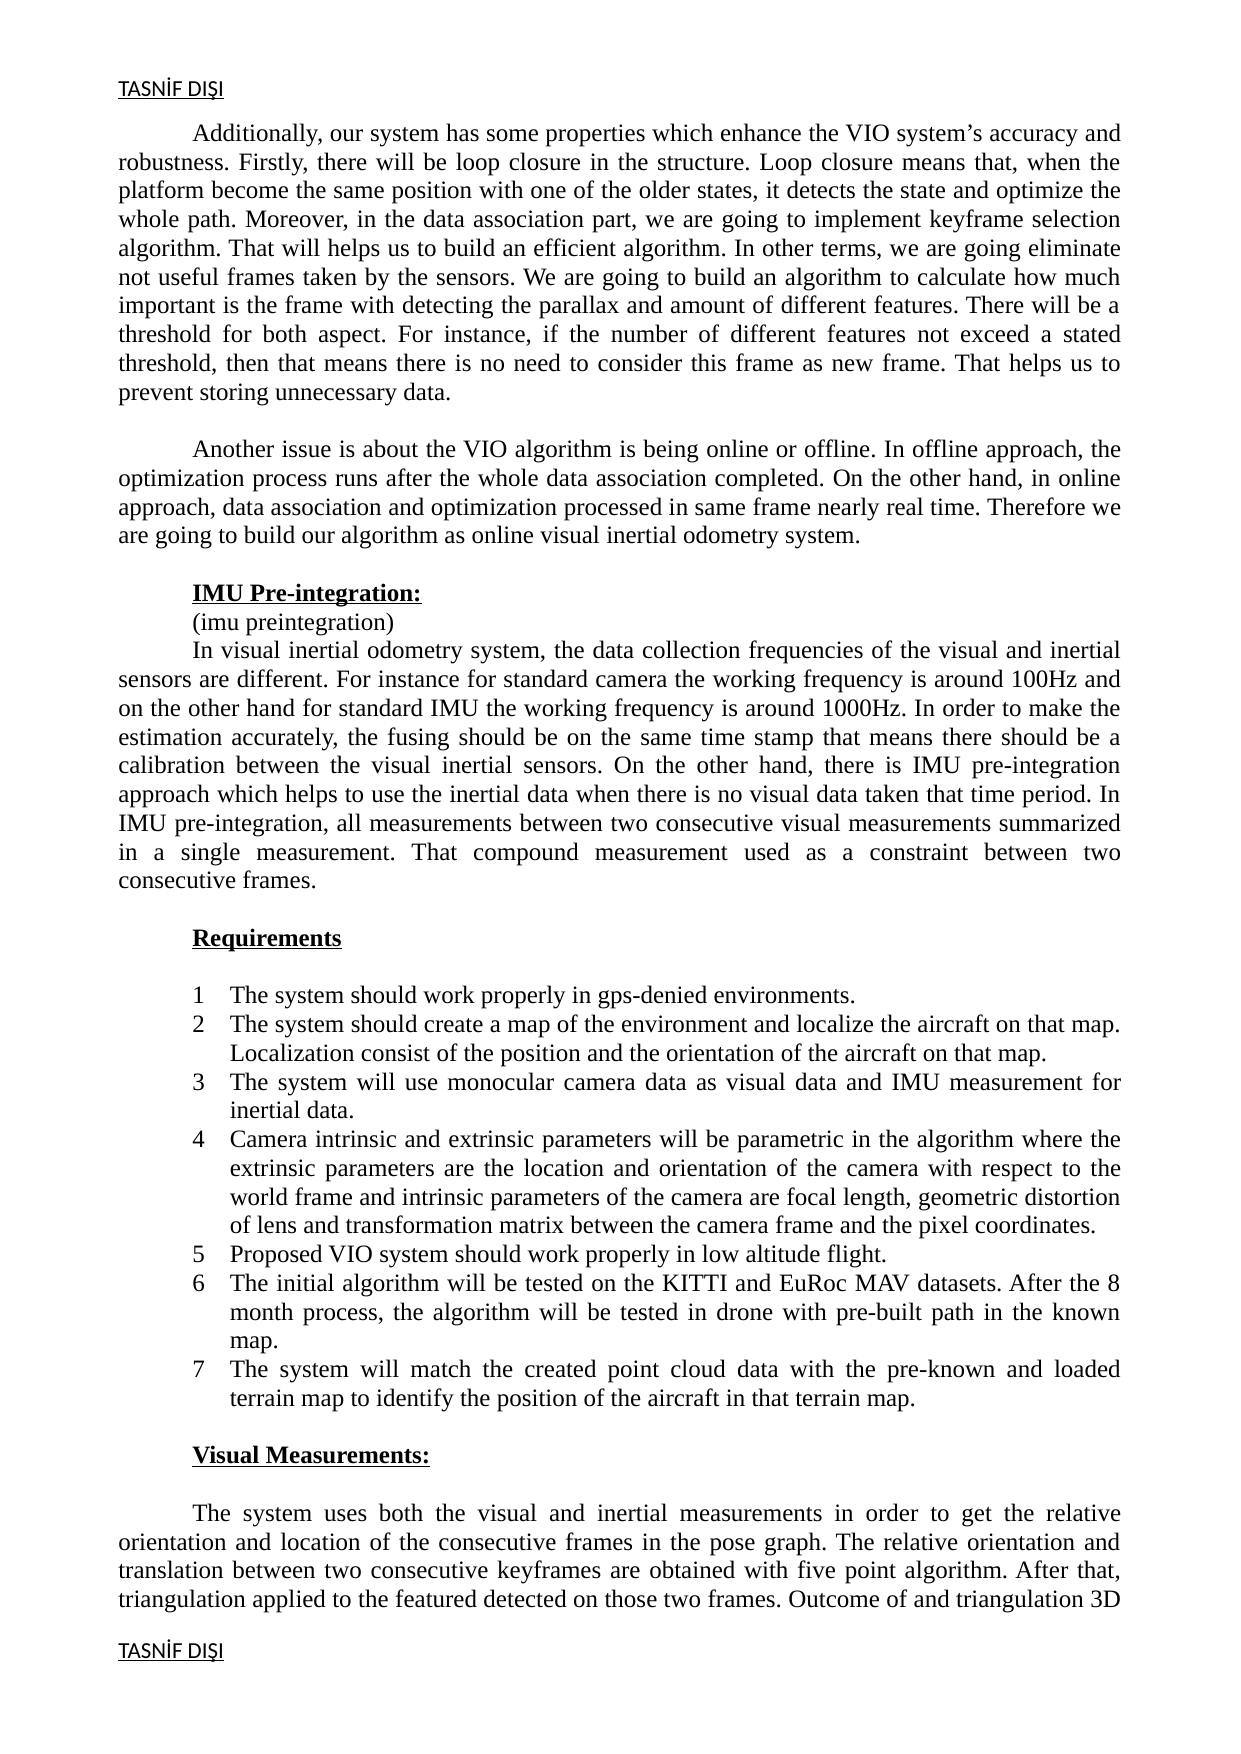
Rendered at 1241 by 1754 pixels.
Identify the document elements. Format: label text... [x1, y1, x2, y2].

list The initial algorithm will be tested on the KITTI and EuRoc MAV datasets. After the 8 month process, the algorithm will be tested in drone with pre-built path in the known map. [192, 1268, 1122, 1354]
list Camera intrinsic and extrinsic parameters will be parametric in the algorithm where the extrinsic parameters are the location and orientation of the camera with respect to the world frame and intrinsic parameters of the camera are focal length, geometric distortion of lens and transformation matrix between the camera frame and the pixel coordinates. [192, 1124, 1122, 1239]
list The system will match the created point cloud data with the pre-known and loaded terrain map to identify the position of the aircraft in that terrain map. [192, 1354, 1122, 1412]
text IMU Pre-integration: [118, 578, 1122, 607]
list The system should create a map of the environment and localize the aircraft on that map. Localization consist of the position and the orientation of the aircraft on that map. [192, 1009, 1122, 1067]
list The system will use monocular camera data as visual data and IMU measurement for inertial data. [192, 1067, 1122, 1124]
text (imu preintegration) [118, 607, 1122, 636]
text Another issue is about the VIO algorithm is being online or offline. In offline approach, the optimization process runs after the whole data association completed. On the other hand, in online approach, data association and optimization processed in same frame nearly real time. Therefore we are going to build our algorithm as online visual inertial odometry system. [118, 434, 1122, 549]
text Additionally, our system has some properties which enhance the VIO system’s accuracy and robustness. Firstly, there will be loop closure in the structure. Loop closure means that, when the platform become the same position with one of the older states, it detects the state and optimize the whole path. Moreover, in the data association part, we are going to implement keyframe selection algorithm. That will helps us to build an efficient algorithm. In other terms, we are going eliminate not useful frames taken by the sensors. We are going to build an algorithm to calculate how much important is the frame with detecting the parallax and amount of different features. There will be a threshold for both aspect. For instance, if the number of different features not exceed a stated threshold, then that means there is no need to consider this frame as new frame. That helps us to prevent storing unnecessary data. [118, 118, 1122, 406]
text In visual inertial odometry system, the data collection frequencies of the visual and inertial sensors are different. For instance for standard camera the working frequency is around 100Hz and on the other hand for standard IMU the working frequency is around 1000Hz. In order to make the estimation accurately, the fusing should be on the same time stamp that means there should be a calibration between the visual inertial sensors. On the other hand, there is IMU pre-integration approach which helps to use the inertial data when there is no visual data taken that time period. In IMU pre-integration, all measurements between two consecutive visual measurements summarized in a single measurement. That compound measurement used as a constraint between two consecutive frames. [118, 636, 1122, 894]
text The system uses both the visual and inertial measurements in order to get the relative orientation and location of the consecutive frames in the pose graph. The relative orientation and translation between two consecutive keyframes are obtained with five point algorithm. After that, triangulation applied to the featured detected on those two frames. Outcome of and triangulation 3D [118, 1498, 1122, 1613]
list Proposed VIO system should work properly in low altitude flight. [192, 1239, 1122, 1268]
list The system should work properly in gps-denied environments. [192, 981, 1122, 1009]
text Visual Measurements: [118, 1441, 1122, 1469]
text Requirements [118, 923, 1122, 952]
